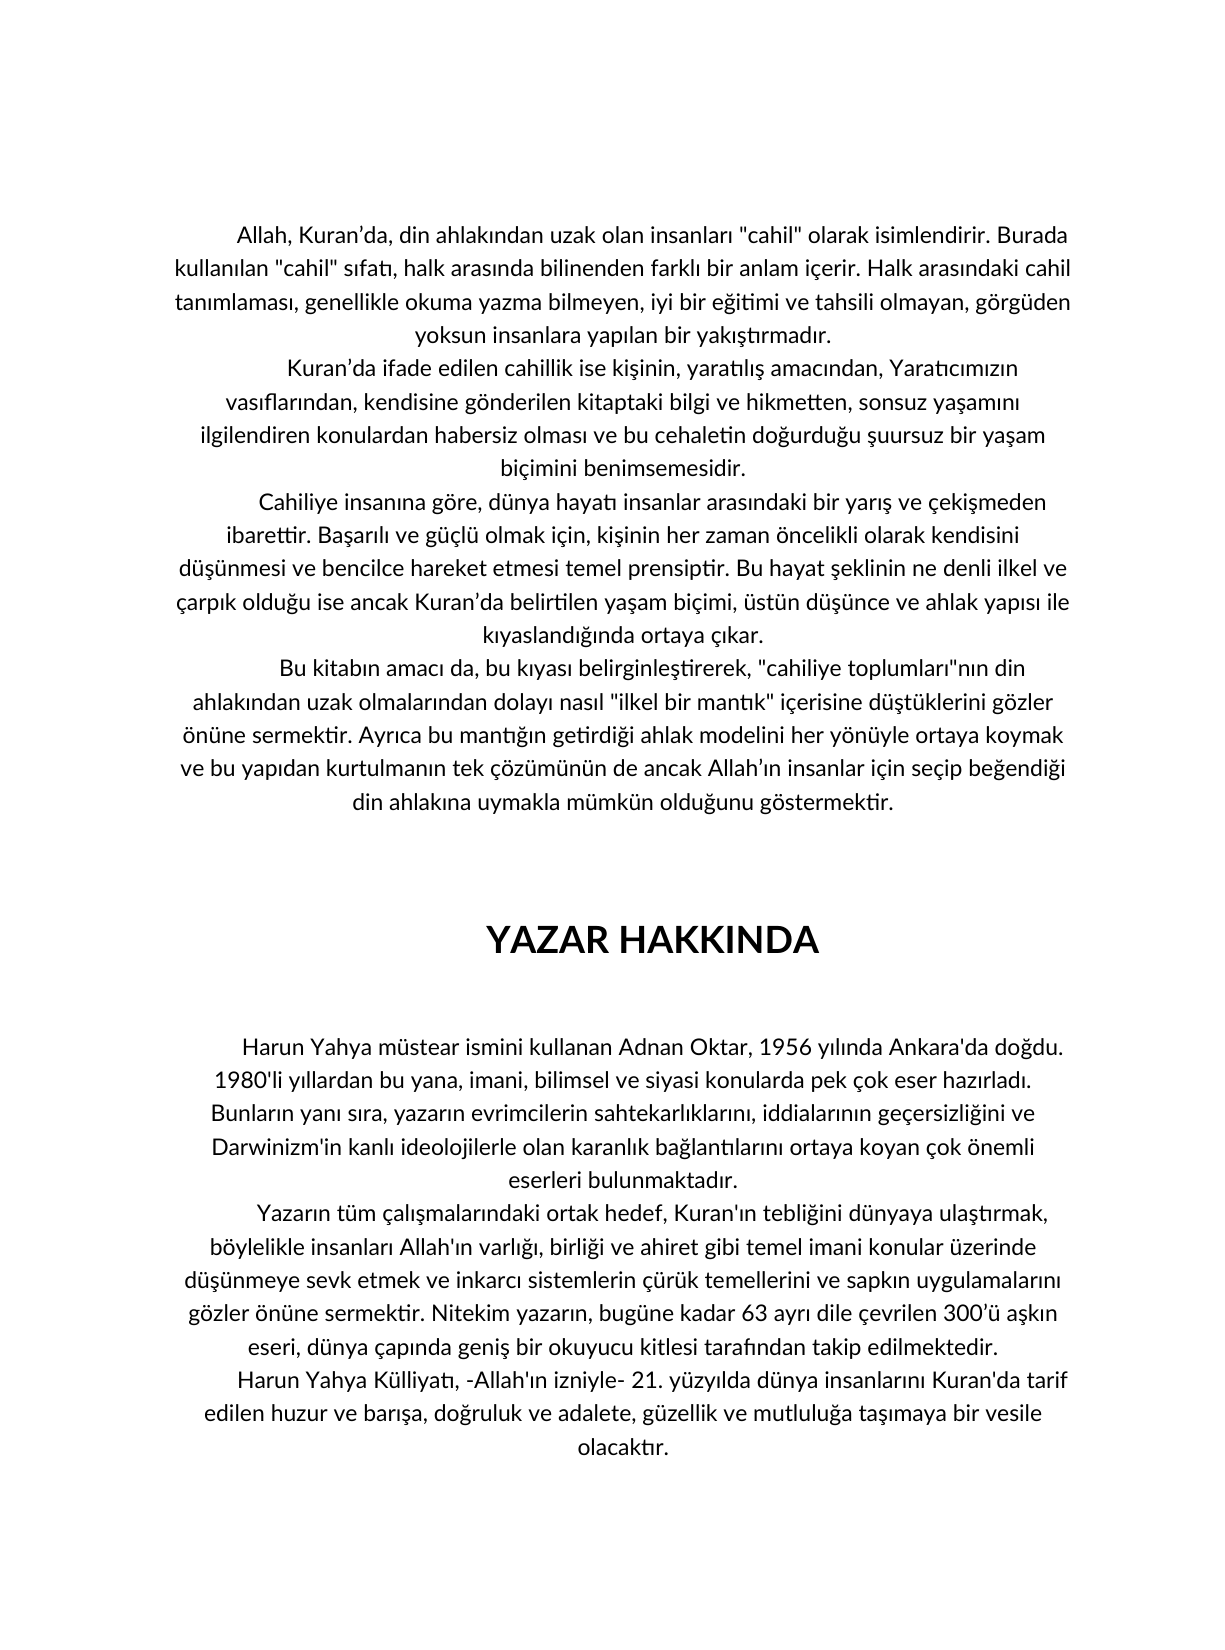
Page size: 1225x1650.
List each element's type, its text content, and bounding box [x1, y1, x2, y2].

text Harun Yahya müstear ismini kullanan Adnan Oktar, 1956 yılında Ankara'da doğdu. 1980'li yıllardan bu yana, imani, bilimsel ve siyasi konularda pek çok eser hazırladı. Bunların yanı sıra, yazarın evrimcilerin sahtekarlıklarını, iddialarının geçersizliğini ve Darwinizm'in kanlı ideolojilerle olan karanlık bağlantılarını ortaya koyan çok önemli eserleri bulunmaktadır. [173, 1028, 1073, 1195]
text Cahiliye insanına göre, dünya hayatı insanlar arasındaki bir yarış ve çekişmeden ibarettir. Başarılı ve güçlü olmak için, kişinin her zaman öncelikli olarak kendisini düşünmesi ve bencilce hareket etmesi temel prensiptir. Bu hayat şeklinin ne denli ilkel ve çarpık olduğu ise ancak Kuran’da belirtilen yaşam biçimi, üstün düşünce ve ahlak yapısı ile kıyaslandığında ortaya çıkar. [173, 483, 1073, 650]
text Harun Yahya Külliyatı, -Allah'ın izniyle- 21. yüzyılda dünya insanlarını Kuran'da tarif edilen huzur ve barışa, doğruluk ve adalete, güzellik ve mutluluğa taşımaya bir vesile olacaktır. [173, 1362, 1073, 1462]
text YAZAR HAKKINDA [173, 917, 1073, 962]
text Yazarın tüm çalışmalarındaki ortak hedef, Kuran'ın tebliğini dünyaya ulaştırmak, böylelikle insanları Allah'ın varlığı, birliği ve ahiret gibi temel imani konular üzerinde düşünmeye sevk etmek ve inkarcı sistemlerin çürük temellerini ve sapkın uygulamalarını gözler önüne sermektir. Nitekim yazarın, bugüne kadar 63 ayrı dile çevrilen 300’ü aşkın eseri, dünya çapında geniş bir okuyucu kitlesi tarafından takip edilmektedir. [173, 1195, 1073, 1362]
text Bu kitabın amacı da, bu kıyası belirginleştirerek, "cahiliye toplumları"nın din ahlakından uzak olmalarından dolayı nasıl "ilkel bir mantık" içerisine düştüklerini gözler önüne sermektir. Ayrıca bu mantığın getirdiği ahlak modelini her yönüyle ortaya koymak ve bu yapıdan kurtulmanın tek çözümünün de ancak Allah’ın insanlar için seçip beğendiği din ahlakına uymakla mümkün olduğunu göstermektir. [173, 650, 1073, 817]
text Kuran’da ifade edilen cahillik ise kişinin, yaratılış amacından, Yaratıcımızın vasıflarından, kendisine gönderilen kitaptaki bilgi ve hikmetten, sonsuz yaşamını ilgilendiren konulardan habersiz olması ve bu cehaletin doğurduğu şuursuz bir yaşam biçimini benimsemesidir. [173, 350, 1073, 483]
text Allah, Kuran’da, din ahlakından uzak olan insanları "cahil" olarak isimlendirir. Burada kullanılan "cahil" sıfatı, halk arasında bilinenden farklı bir anlam içerir. Halk arasındaki cahil tanımlaması, genellikle okuma yazma bilmeyen, iyi bir eğitimi ve tahsili olmayan, görgüden yoksun insanlara yapılan bir yakıştırmadır. [173, 217, 1073, 350]
